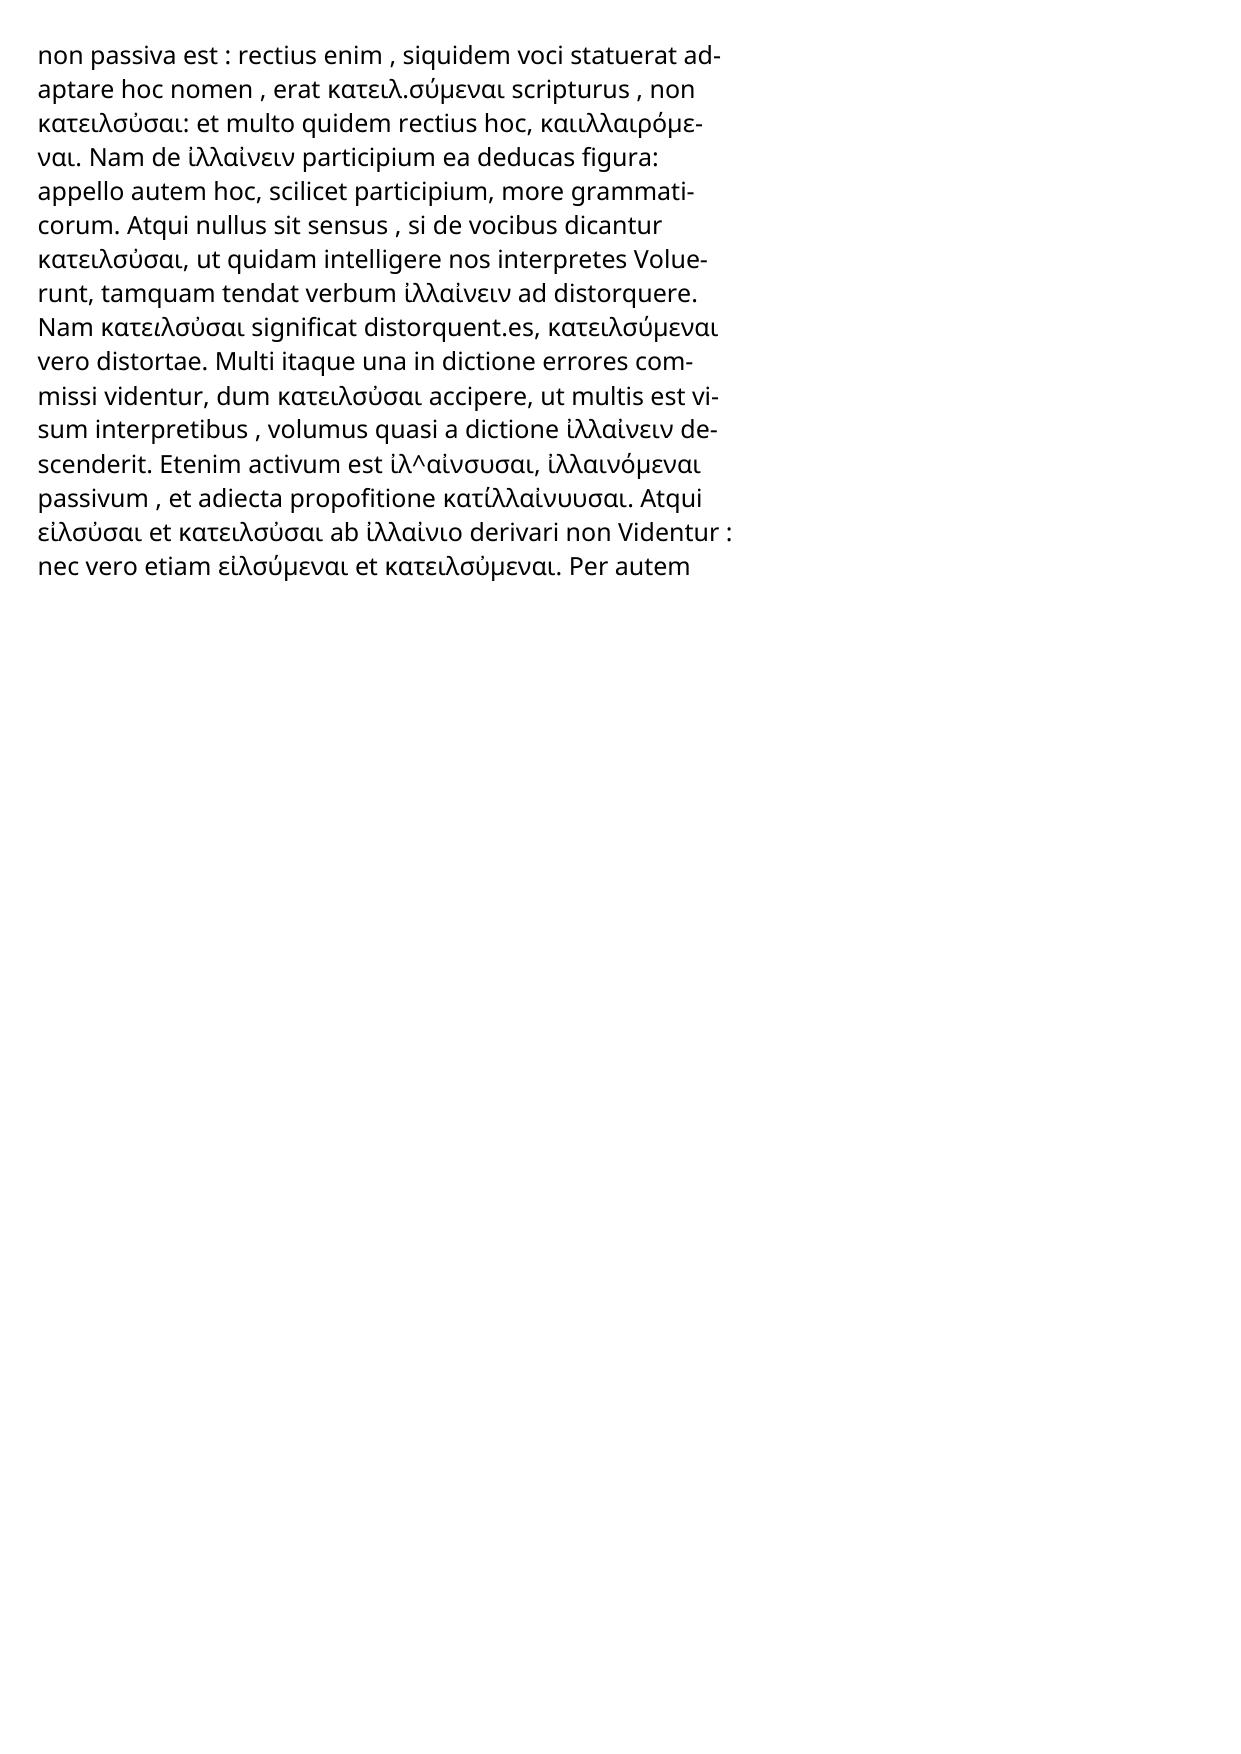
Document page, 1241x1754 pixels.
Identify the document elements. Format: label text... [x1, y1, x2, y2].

text non passiva est : rectius enim , siquidem voci statuerat ad- aptare hoc nomen , erat κατειλ.σύμεναι scripturus , non κατειλσὐσαι: et multo quidem rectius hoc, καιιλλαιρόμε- ναι. Nam de ἰλλαἰνειν participium ea deducas figura: appello autem hoc, scilicet participium, more grammati- corum. Atqui nullus sit sensus , si de vocibus dicantur κατειλσὐσαι, ut quidam intelligere nos interpretes Volue- runt, tamquam tendat verbum ἰλλαἰνειν ad distorquere. Nam κατειλσὐσαι significat distorquent.es, κατειλσύμεναι vero distortae. Multi itaque una in dictione errores com- missi videntur, dum κατειλσὐσαι accipere, ut multis est vi- sum interpretibus , volumus quasi a dictione ἰλλαἰνειν de- scenderit. Etenim activum est ἰλ^αἰνσυσαι, ἰλλαινόμεναι passivum , et adiecta propofitione κατίλλαἰνυυσαι. Atqui εἰλσὐσαι et κατειλσὐσαι ab ἰλλαἰνιο derivari non Videntur : nec vero etiam εἰλσύμεναι et κατειλσὐμεναι. Per autem [37, 37, 1203, 582]
